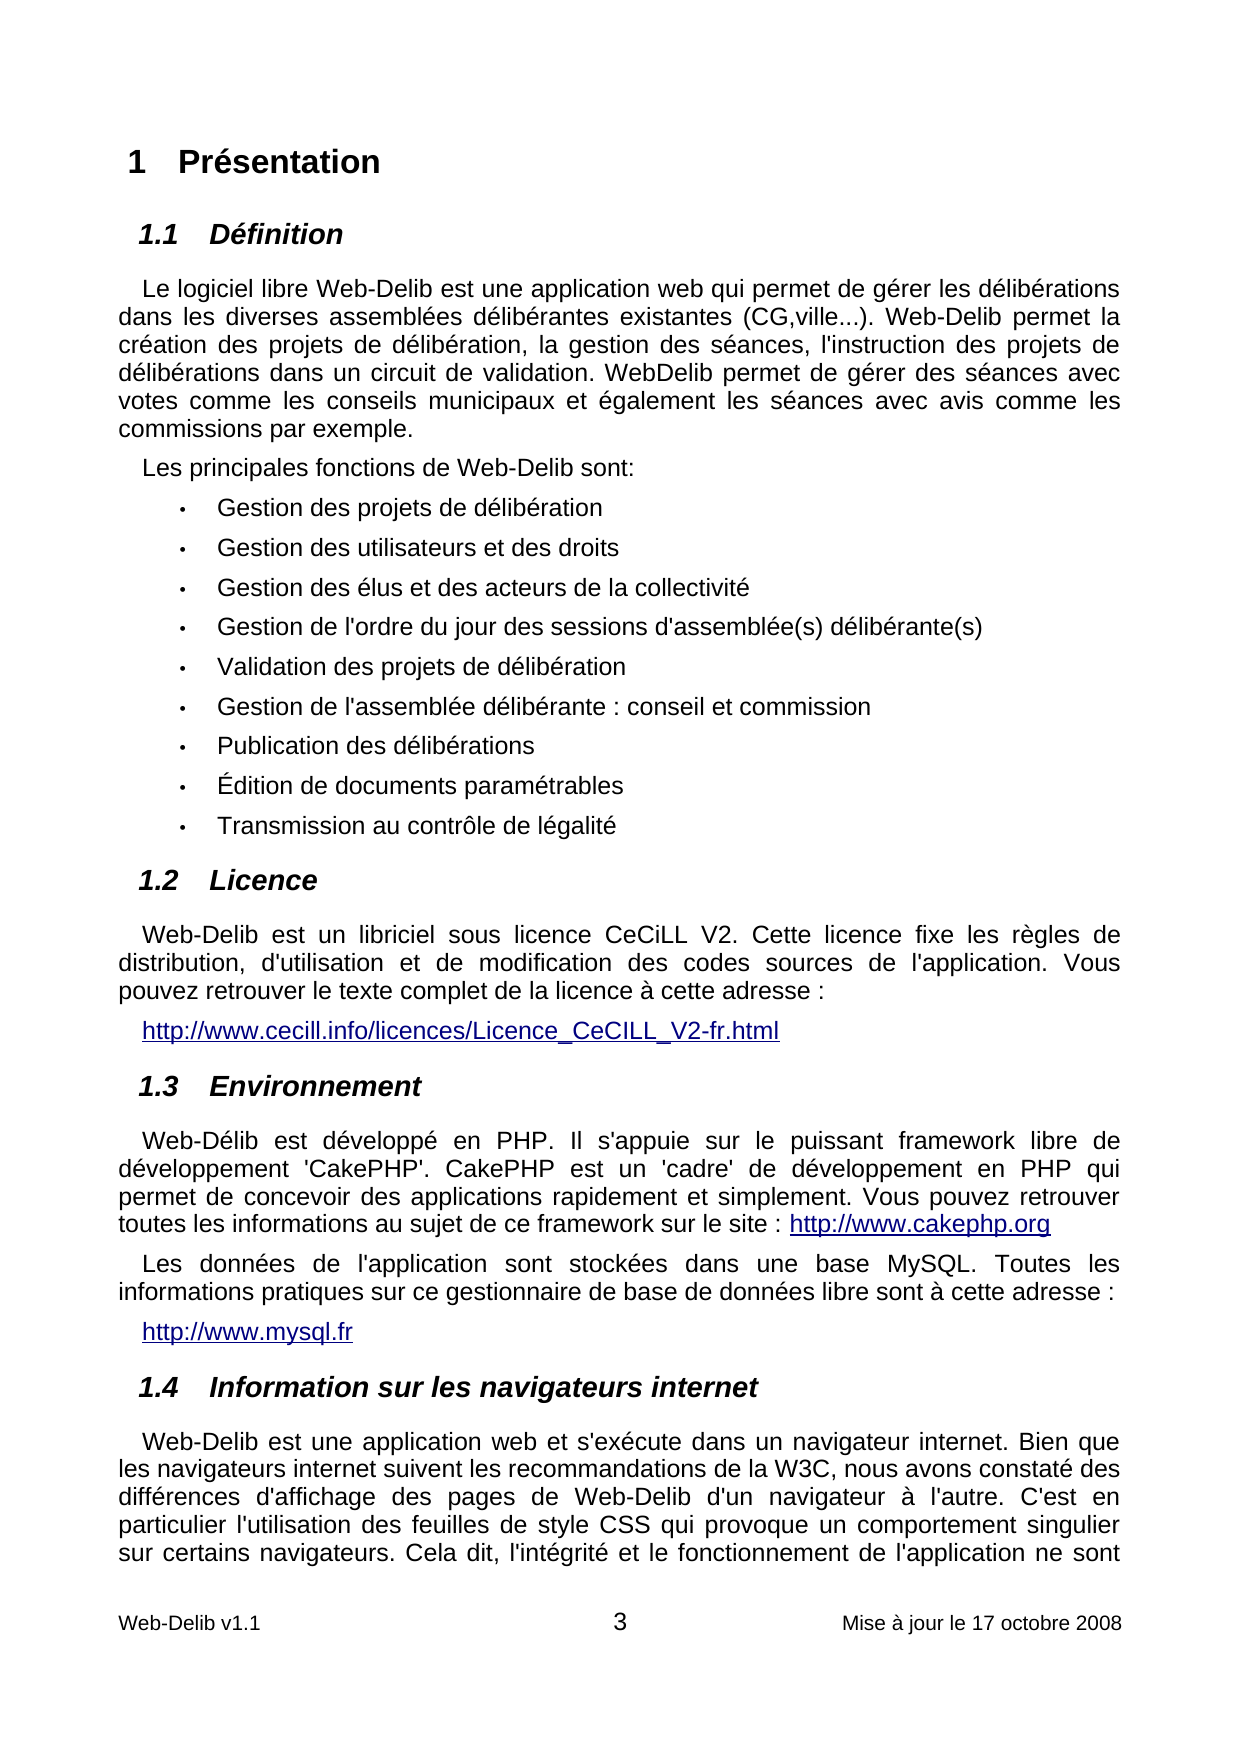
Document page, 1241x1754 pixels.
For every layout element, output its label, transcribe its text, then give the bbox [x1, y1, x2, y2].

list Gestion des projets de délibération [156, 494, 1122, 522]
list Transmission au contrôle de légalité [156, 811, 1122, 839]
text http://www.mysql.fr [118, 1318, 1122, 1346]
text Web-Délib est développé en PHP. Il s'appuie sur le puissant framework libre de développement 'CakePHP'. CakePHP est un 'cadre' de développement en PHP qui permet de concevoir des applications rapidement et simplement. Vous pouvez retrouver toutes les informations au sujet de ce framework sur le site : http://www.cakephp.org [118, 1127, 1122, 1238]
list Validation des projets de délibération [156, 653, 1122, 681]
text Web-Delib est un libriciel sous licence CeCiLL V2. Cette licence fixe les règles de distribution, d'utilisation et de modification des codes sources de l'application. Vous pouvez retrouver le texte complet de la licence à cette adresse : [118, 921, 1122, 1005]
list Publication des délibérations [156, 732, 1122, 760]
list Gestion des élus et des acteurs de la collectivité [156, 573, 1122, 601]
subtitle Définition [118, 218, 1122, 251]
list Gestion des utilisateurs et des droits [156, 534, 1122, 562]
text Les principales fonctions de Web-Delib sont: [118, 454, 1122, 482]
subtitle Présentation [118, 143, 1122, 181]
list Gestion de l'ordre du jour des sessions d'assemblée(s) délibérante(s) [156, 613, 1122, 641]
text Le logiciel libre Web-Delib est une application web qui permet de gérer les délibérations dans les diverses assemblées délibérantes existantes (CG,ville...). Web-Delib permet la création des projets de délibération, la gestion des séances, l'instruction des projets de délibérations dans un circuit de validation. WebDelib permet de gérer des séances avec votes comme les conseils municipaux et également les séances avec avis comme les commissions par exemple. [118, 275, 1122, 442]
text Web-Delib est une application web et s'exécute dans un navigateur internet. Bien que les navigateurs internet suivent les recommandations de la W3C, nous avons constaté des différences d'affichage des pages de Web-Delib d'un navigateur à l'autre. C'est en particulier l'utilisation des feuilles de style CSS qui provoque un comportement singulier sur certains navigateurs. Cela dit, l'intégrité et le fonctionnement de l'application ne sont [118, 1427, 1122, 1567]
list Gestion de l'assemblée délibérante : conseil et commission [156, 692, 1122, 720]
subtitle Information sur les navigateurs internet [118, 1371, 1122, 1403]
text Les données de l'application sont stockées dans une base MySQL. Toutes les informations pratiques sur ce gestionnaire de base de données libre sont à cette adresse : [118, 1250, 1122, 1306]
text http://www.cecill.info/licences/Licence_CeCILL_V2-fr.html [118, 1017, 1122, 1045]
subtitle Licence [118, 864, 1122, 897]
list Édition de documents paramétrables [156, 772, 1122, 800]
subtitle Environnement [118, 1070, 1122, 1102]
